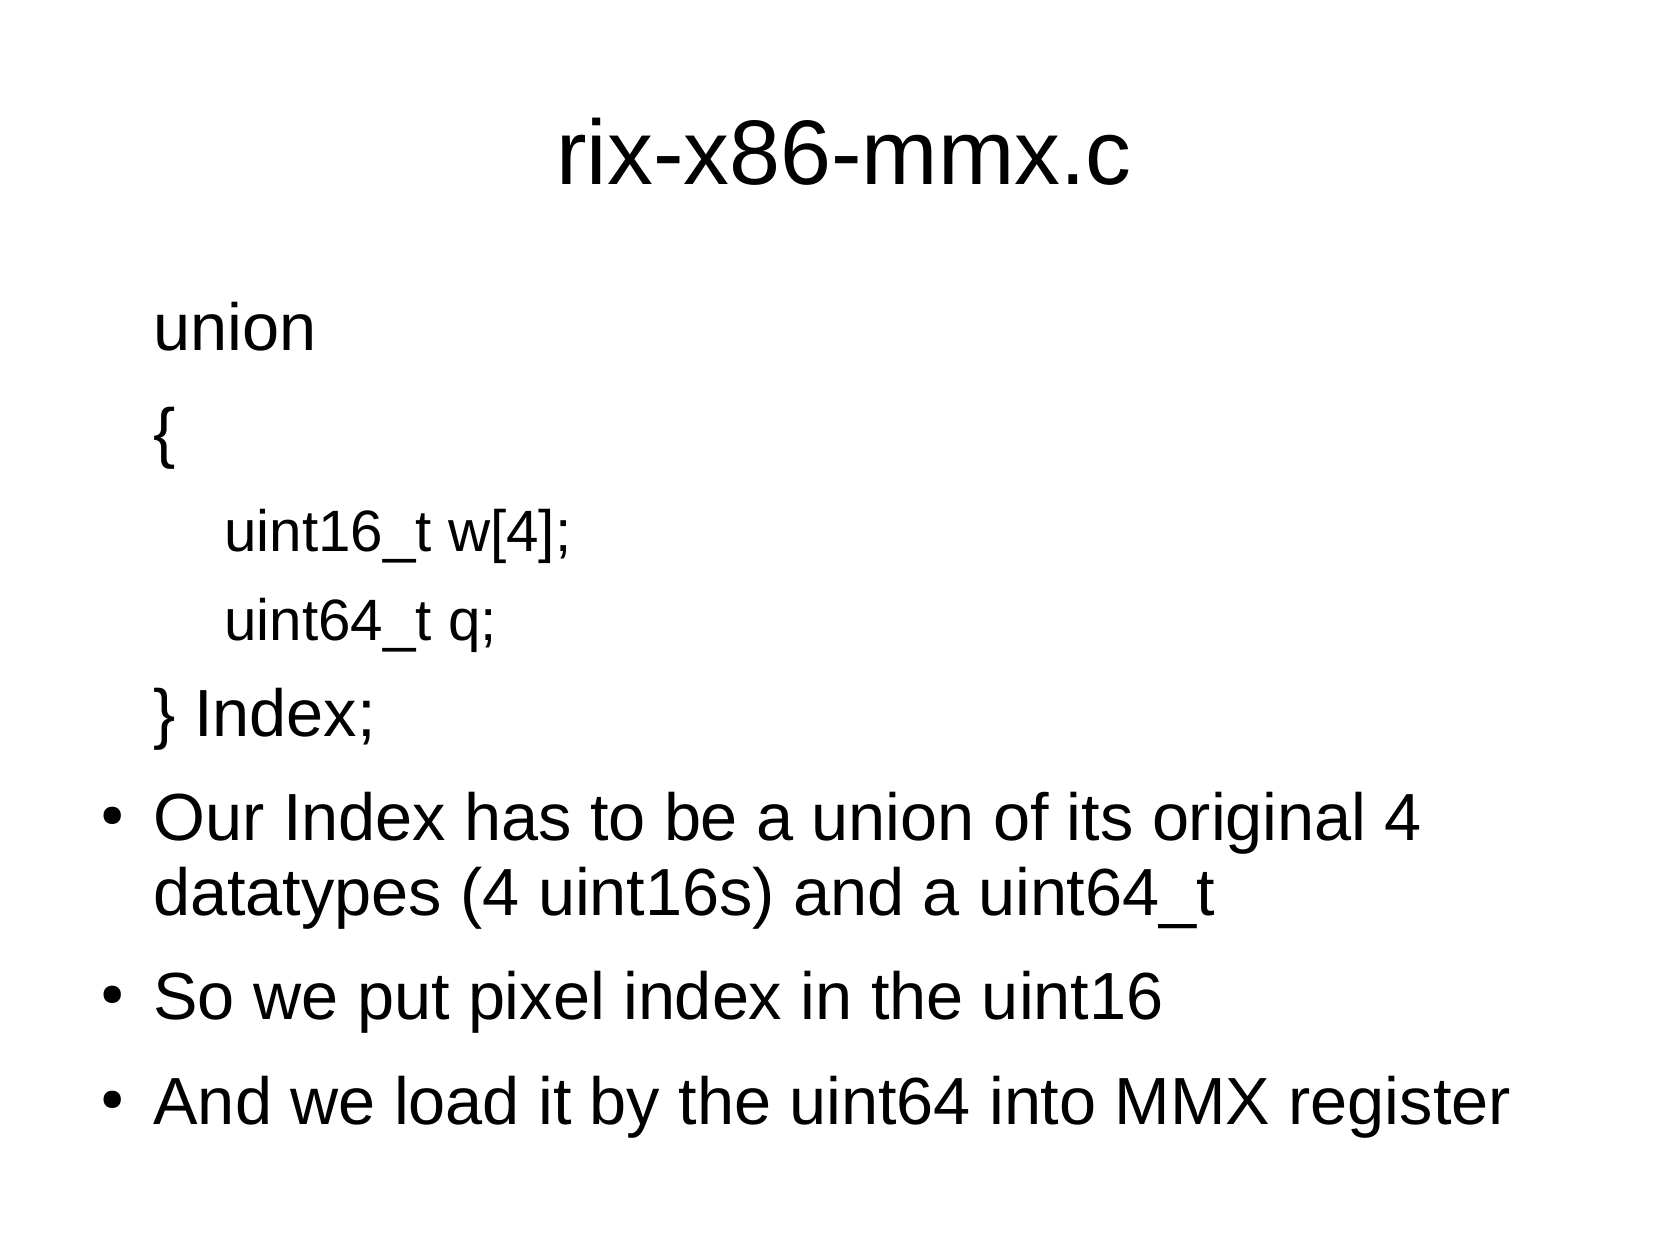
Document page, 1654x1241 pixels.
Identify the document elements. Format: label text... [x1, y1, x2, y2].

list union { uint16_t w[4]; uint64_t q; } Index; Our Index has to be a union of its original 4 datatypes (4 uint16s) and a uint64_t So we put pixel index in the uint16 And we load it by the uint64 into MMX register [82, 290, 1571, 1158]
title rix-x86-mmx.c [82, 49, 1571, 257]
